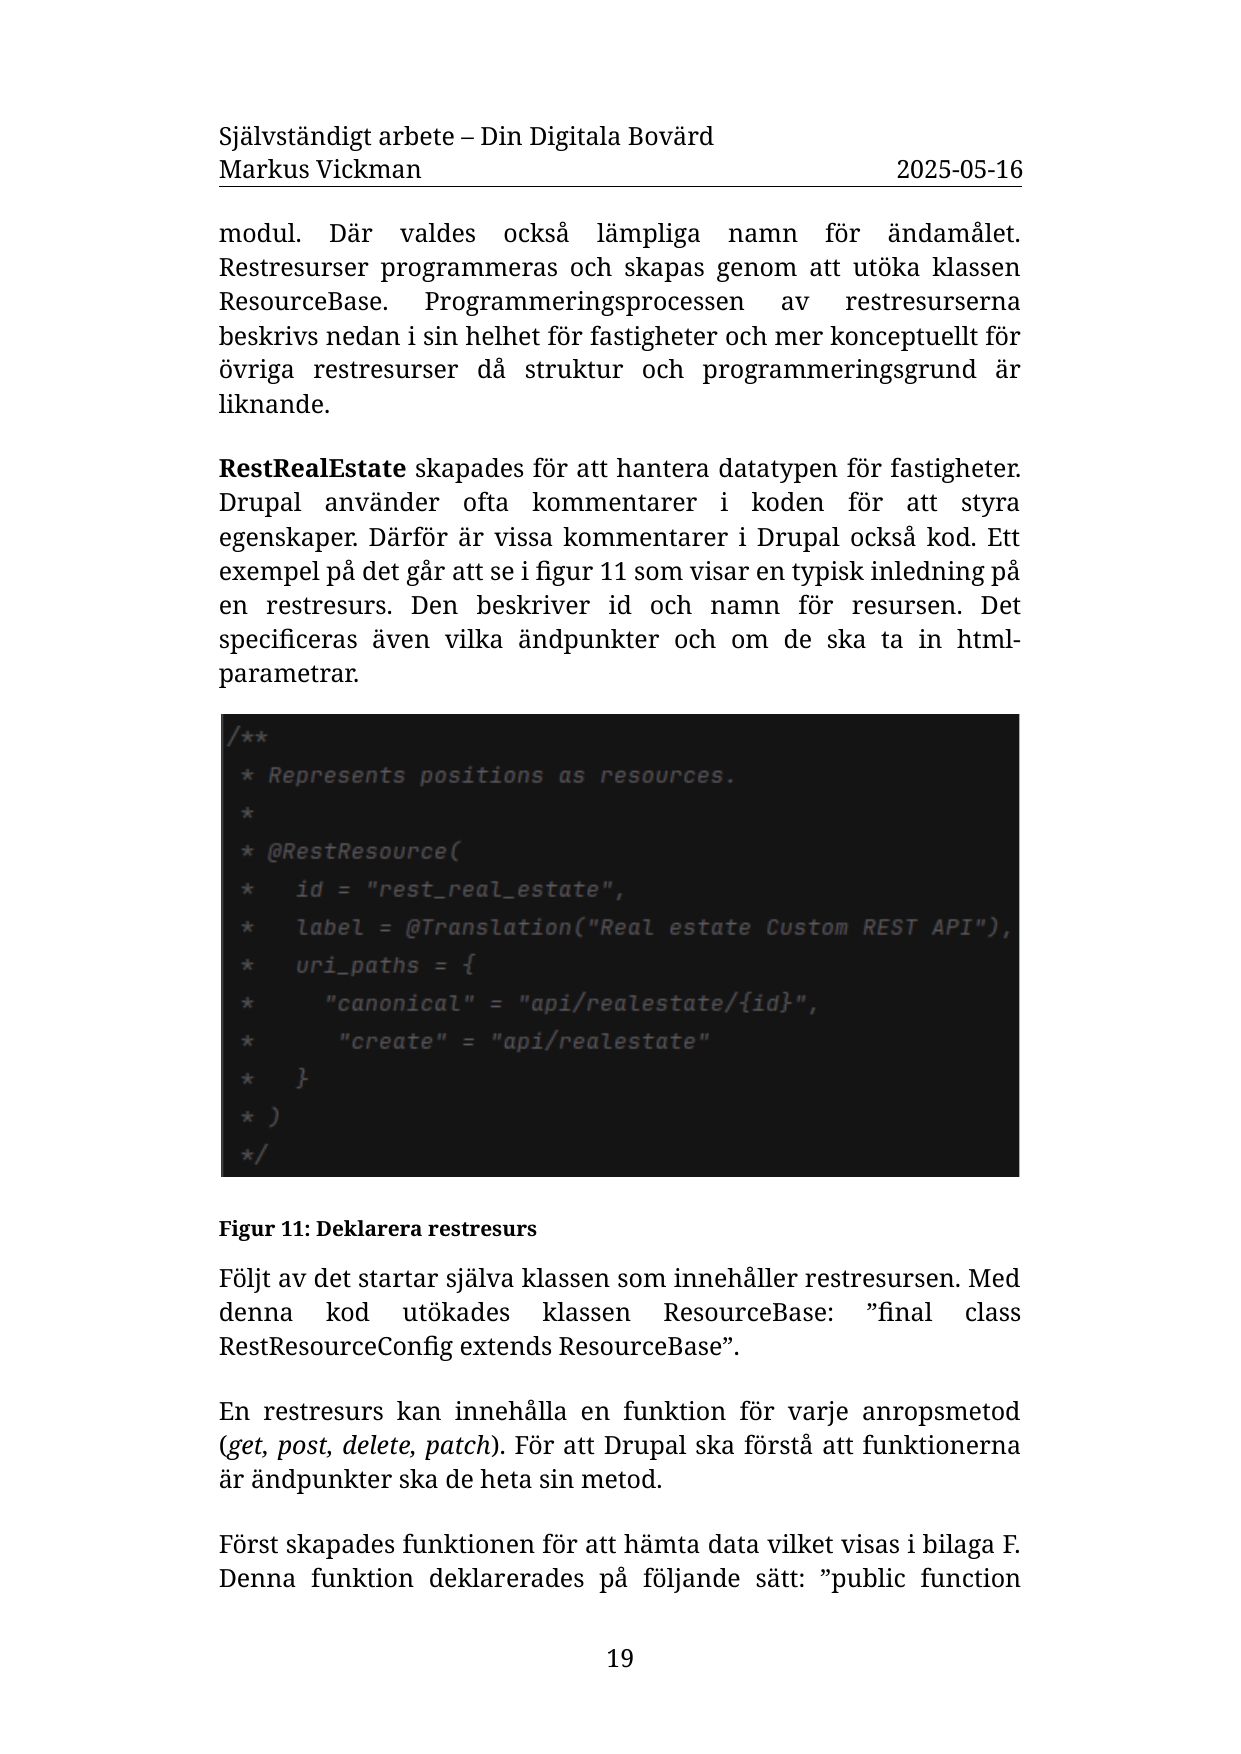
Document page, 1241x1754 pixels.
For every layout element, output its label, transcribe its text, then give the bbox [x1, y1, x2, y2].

text modul. Där valdes också lämpliga namn för ändamålet. Restresurser programmeras och skapas genom att utöka klassen ResourceBase. Programmeringsprocessen av restresurserna beskrivs nedan i sin helhet för fastigheter och mer konceptuellt för övriga restresurser då struktur och programmeringsgrund är liknande. [218, 216, 1022, 420]
text En restresurs kan innehålla en funktion för varje anropsmetod (get, post, delete, patch). För att Drupal ska förstå att funktionerna är ändpunkter ska de heta sin metod. [218, 1393, 1022, 1496]
text Figur 11: Deklarera restresurs [218, 1177, 1022, 1242]
text RestRealEstate skapades för att hantera datatypen för fastigheter. Drupal använder ofta kommentarer i koden för att styra egenskaper. Därför är vissa kommentarer i Drupal också kod. Ett exempel på det går att se i figur 11 som visar en typisk inledning på en restresurs. Den beskriver id och namn för resursen. Det specificeras även vilka ändpunkter och om de ska ta in html-parametrar. [218, 451, 1022, 689]
text Följt av det startar själva klassen som innehåller restresursen. Med denna kod utökades klassen ResourceBase: ”final class RestResourceConfig extends ResourceBase”. [218, 1261, 1022, 1363]
picture [221, 714, 1020, 1177]
text Först skapades funktionen för att hämta data vilket visas i bilaga F. Denna funktion deklarerades på följande sätt: ”public function [218, 1526, 1022, 1594]
